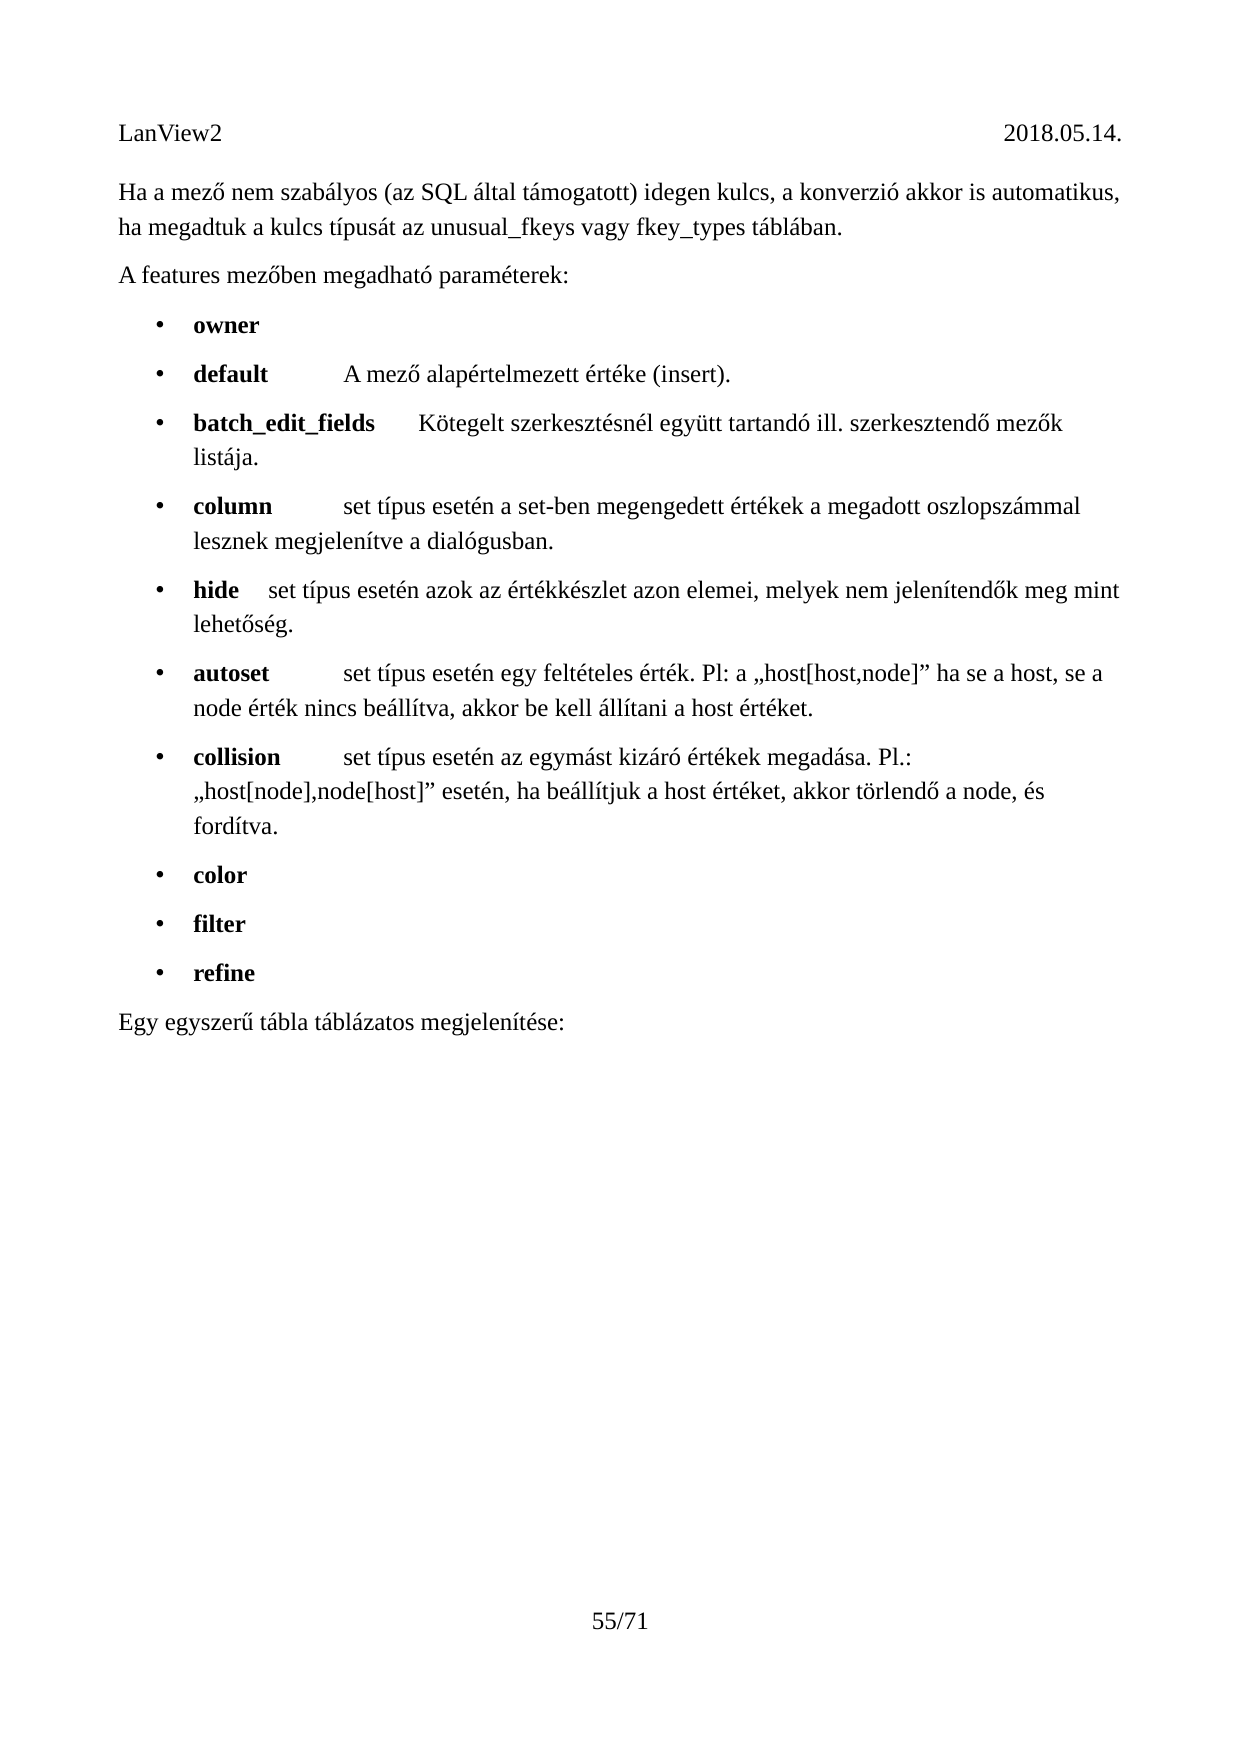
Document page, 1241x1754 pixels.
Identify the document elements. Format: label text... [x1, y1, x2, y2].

list refine [156, 958, 1122, 987]
list owner [156, 310, 1122, 338]
text A features mezőben megadható paraméterek: [118, 261, 1122, 289]
list color [156, 860, 1122, 889]
list autoset set típus esetén egy feltételes érték. Pl: a „host[host,node]” ha se a host, se a node érték nincs beállítva, akkor be kell állítani a host értéket. [156, 658, 1122, 722]
list hide set típus esetén azok az értékkészlet azon elemei, melyek nem jelenítendők meg mint lehetőség. [156, 575, 1122, 638]
text Ha a mező nem szabályos (az SQL által támogatott) idegen kulcs, a konverzió akkor is automatikus, ha megadtuk a kulcs típusát az unusual_fkeys vagy fkey_types táblában. [118, 177, 1122, 240]
text Egy egyszerű tábla táblázatos megjelenítése: [118, 1007, 1122, 1036]
list batch_edit_fields Kötegelt szerkesztésnél együtt tartandó ill. szerkesztendő mezők listája. [156, 408, 1122, 471]
list collision set típus esetén az egymást kizáró értékek megadása. Pl.: „host[node],node[host]” esetén, ha beállítjuk a host értéket, akkor törlendő a node, és fordítva. [156, 742, 1122, 840]
list default A mező alapértelmezett értéke (insert). [156, 359, 1122, 387]
list column set típus esetén a set-ben megengedett értékek a megadott oszlopszámmal lesznek megjelenítve a dialógusban. [156, 491, 1122, 554]
list filter [156, 909, 1122, 938]
